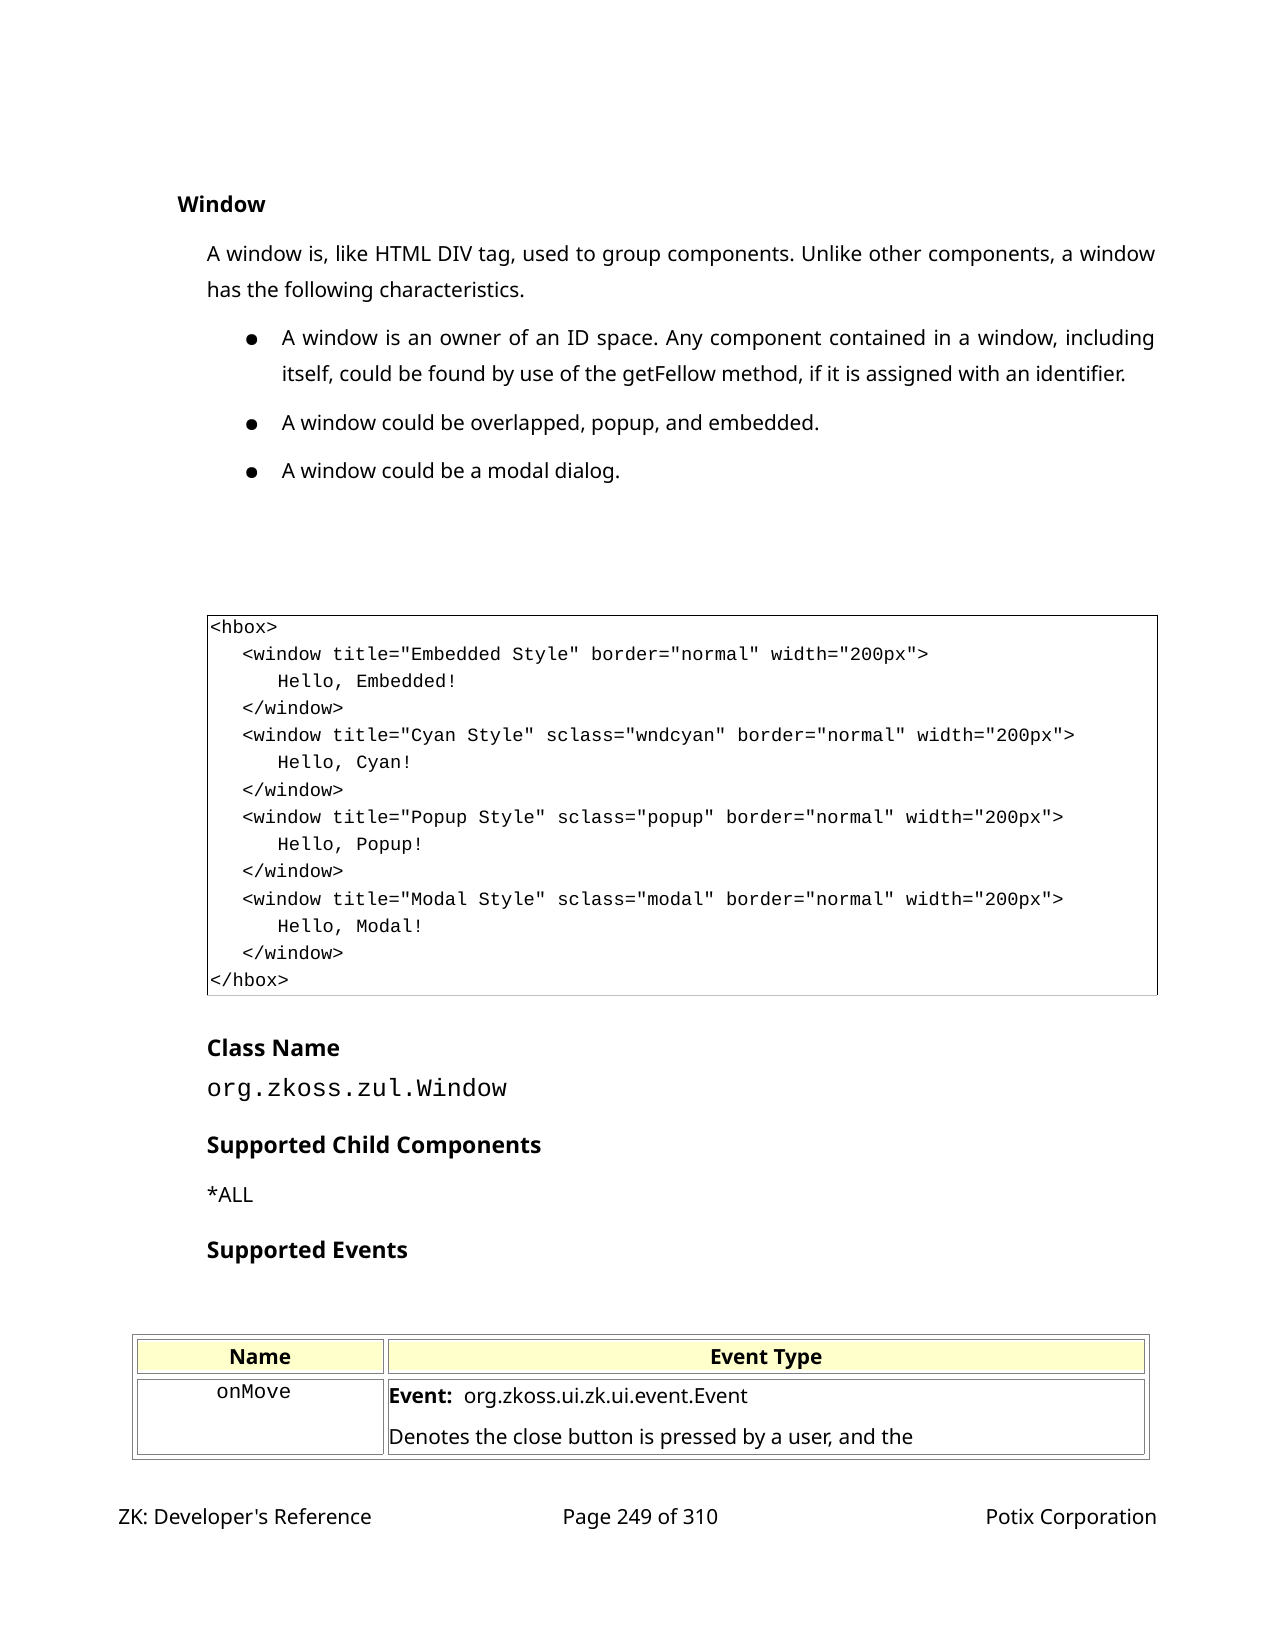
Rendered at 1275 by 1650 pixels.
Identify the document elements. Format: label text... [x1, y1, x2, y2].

table_cell Event: org.zkoss.ui.zk.ui.event.Event Denotes the close button is pressed by a user, and the [385, 1373, 1147, 1453]
text </hbox> [208, 968, 1157, 995]
subtitle Supported Events [207, 1234, 1157, 1265]
subtitle Window [177, 189, 1157, 219]
list A window is an owner of an ID space. Any component contained in a window, including itself, could be found by use of the getFellow method, if it is assigned with an identifier. [244, 323, 1157, 387]
text <window title="Modal Style" sclass="modal" border="normal" width="200px"> [208, 886, 1157, 911]
text Hello, Cyan! [208, 750, 1157, 775]
table_header Event Type [385, 1335, 1147, 1373]
subtitle Supported Child Components [207, 1129, 1157, 1160]
text </window> [208, 696, 1157, 720]
text <window title="Embedded Style" border="normal" width="200px"> [208, 642, 1157, 666]
text *ALL [207, 1181, 1157, 1209]
text Hello, Embedded! [208, 669, 1157, 693]
text Hello, Modal! [208, 913, 1157, 938]
text <window title="Popup Style" sclass="popup" border="normal" width="200px"> [208, 805, 1157, 829]
text Hello, Popup! [208, 832, 1157, 856]
subtitle Class Name [207, 1032, 1157, 1063]
text <window title="Cyan Style" sclass="wndcyan" border="normal" width="200px"> [208, 723, 1157, 747]
text </window> [208, 941, 1157, 965]
list A window could be a modal dialog. [244, 456, 1157, 485]
text <hbox> [208, 616, 1157, 639]
text A window is, like HTML DIV tag, used to group components. Unlike other components, a window has the following characteristics. [207, 239, 1157, 303]
table_header Name [134, 1335, 385, 1373]
list A window could be overlapped, popup, and embedded. [244, 408, 1157, 436]
table_cell onMove [134, 1373, 385, 1453]
text </window> [208, 778, 1157, 802]
text org.zkoss.zul.Window [207, 1076, 1157, 1104]
text </window> [208, 859, 1157, 883]
